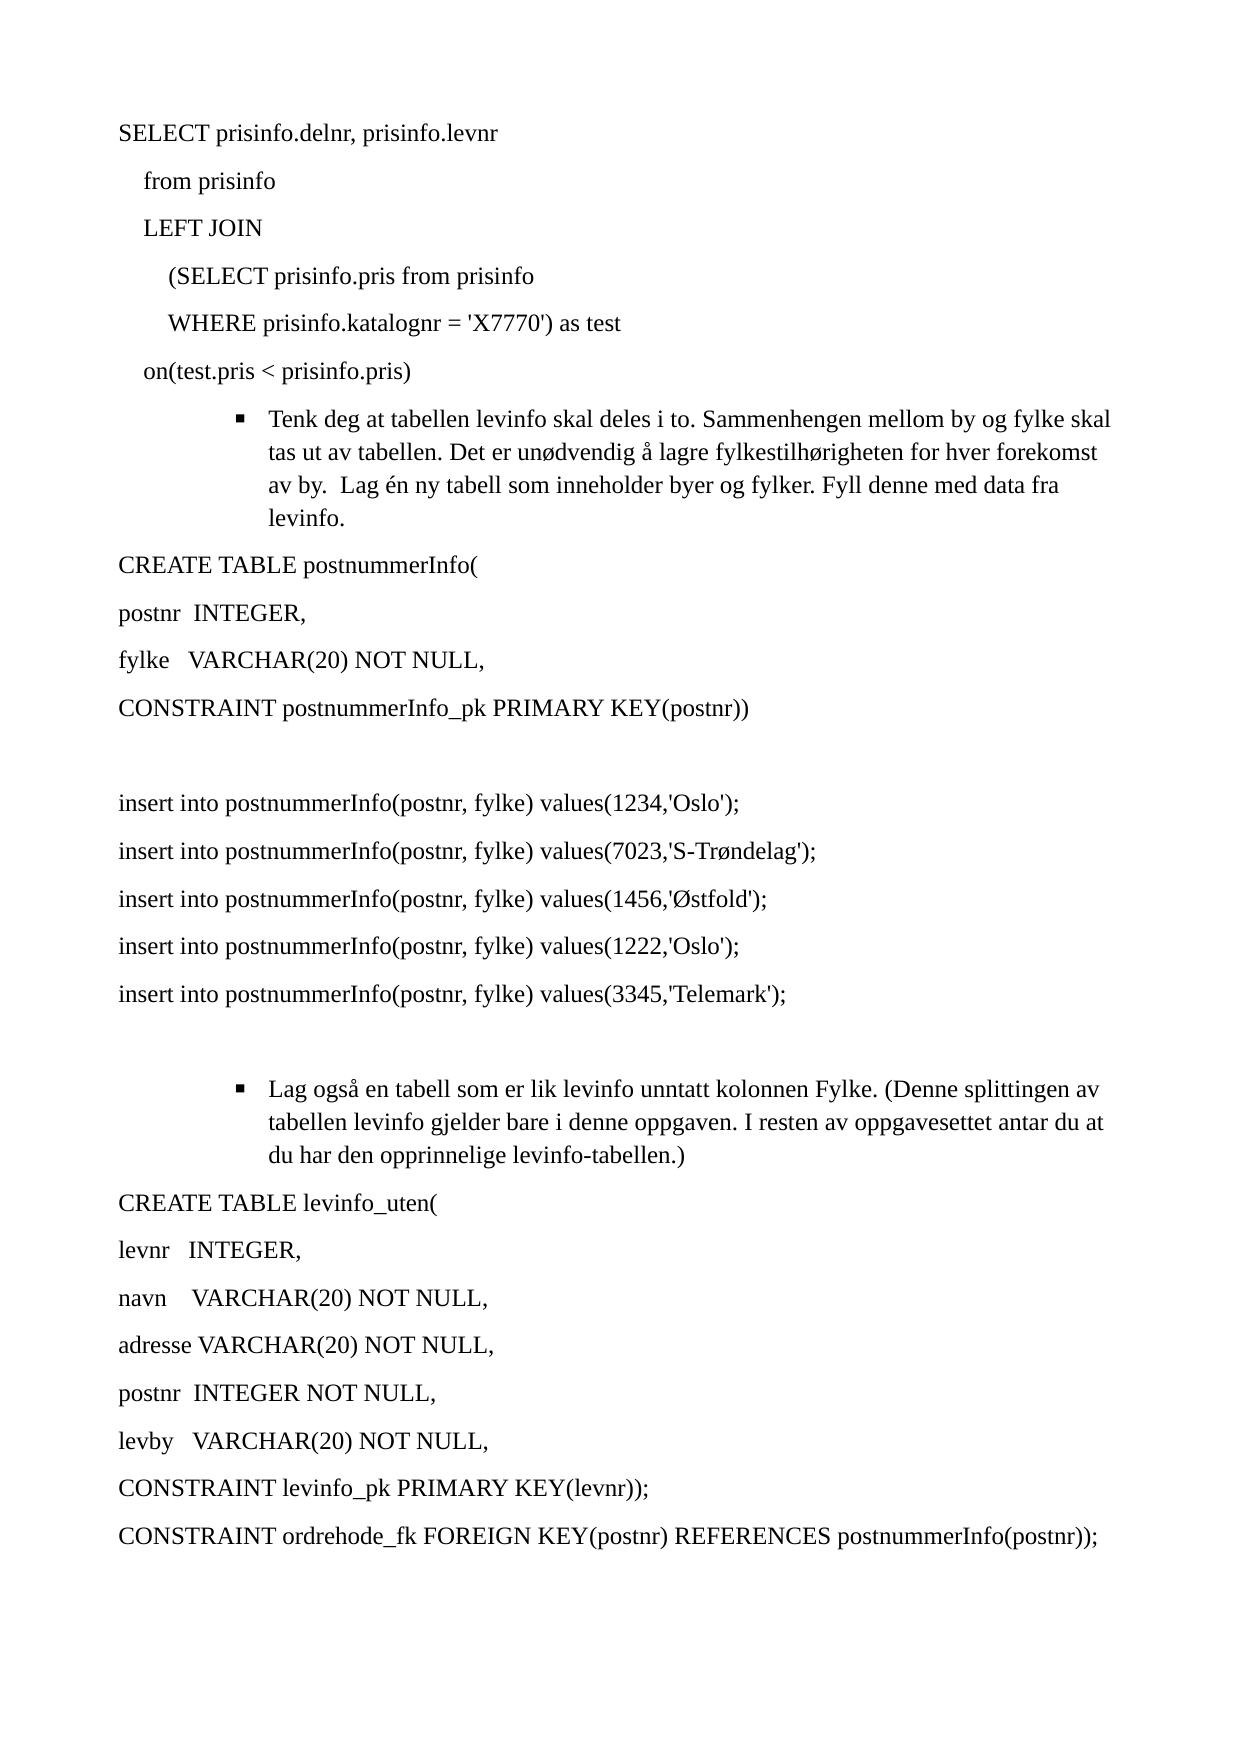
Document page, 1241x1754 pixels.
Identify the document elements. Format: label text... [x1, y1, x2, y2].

text SELECT prisinfo.delnr, prisinfo.levnr [118, 118, 1122, 147]
text postnr INTEGER NOT NULL, [118, 1378, 1122, 1407]
text insert into postnummerInfo(postnr, fylke) values(1222,'Oslo'); [118, 931, 1122, 960]
text adresse VARCHAR(20) NOT NULL, [118, 1331, 1122, 1359]
text insert into postnummerInfo(postnr, fylke) values(7023,'S-Trøndelag'); [118, 836, 1122, 865]
text navn VARCHAR(20) NOT NULL, [118, 1283, 1122, 1312]
text CONSTRAINT levinfo_pk PRIMARY KEY(levnr)); [118, 1473, 1122, 1502]
text from prisinfo [118, 166, 1122, 194]
text CONSTRAINT postnummerInfo_pk PRIMARY KEY(postnr)) [118, 693, 1122, 722]
text on(test.pris < prisinfo.pris) [118, 356, 1122, 385]
text fylke VARCHAR(20) NOT NULL, [118, 646, 1122, 674]
text (SELECT prisinfo.pris from prisinfo [118, 261, 1122, 290]
text CONSTRAINT ordrehode_fk FOREIGN KEY(postnr) REFERENCES postnummerInfo(postnr)); [118, 1521, 1122, 1550]
list Lag også en tabell som er lik levinfo unntatt kolonnen Fylke. (Denne splittingen av tabellen levinfo gjelder bare i denne oppgaven. I resten av oppgavesettet antar du at du har den opprinnelige levinfo-tabellen.) [231, 1074, 1122, 1169]
text insert into postnummerInfo(postnr, fylke) values(1456,'Østfold'); [118, 884, 1122, 912]
text levnr INTEGER, [118, 1235, 1122, 1264]
text CREATE TABLE levinfo_uten( [118, 1188, 1122, 1216]
text insert into postnummerInfo(postnr, fylke) values(3345,'Telemark'); [118, 979, 1122, 1008]
text postnr INTEGER, [118, 598, 1122, 627]
list Tenk deg at tabellen levinfo skal deles i to. Sammenhengen mellom by og fylke skal tas ut av tabellen. Det er unødvendig å lagre fylkestilhørigheten for hver forekomst av by. Lag én ny tabell som inneholder byer og fylker. Fyll denne med data fra levinfo. [231, 404, 1122, 532]
text WHERE prisinfo.katalognr = 'X7770') as test [118, 308, 1122, 337]
text insert into postnummerInfo(postnr, fylke) values(1234,'Oslo'); [118, 788, 1122, 817]
text LEFT JOIN [118, 213, 1122, 242]
text CREATE TABLE postnummerInfo( [118, 550, 1122, 579]
text levby VARCHAR(20) NOT NULL, [118, 1426, 1122, 1454]
